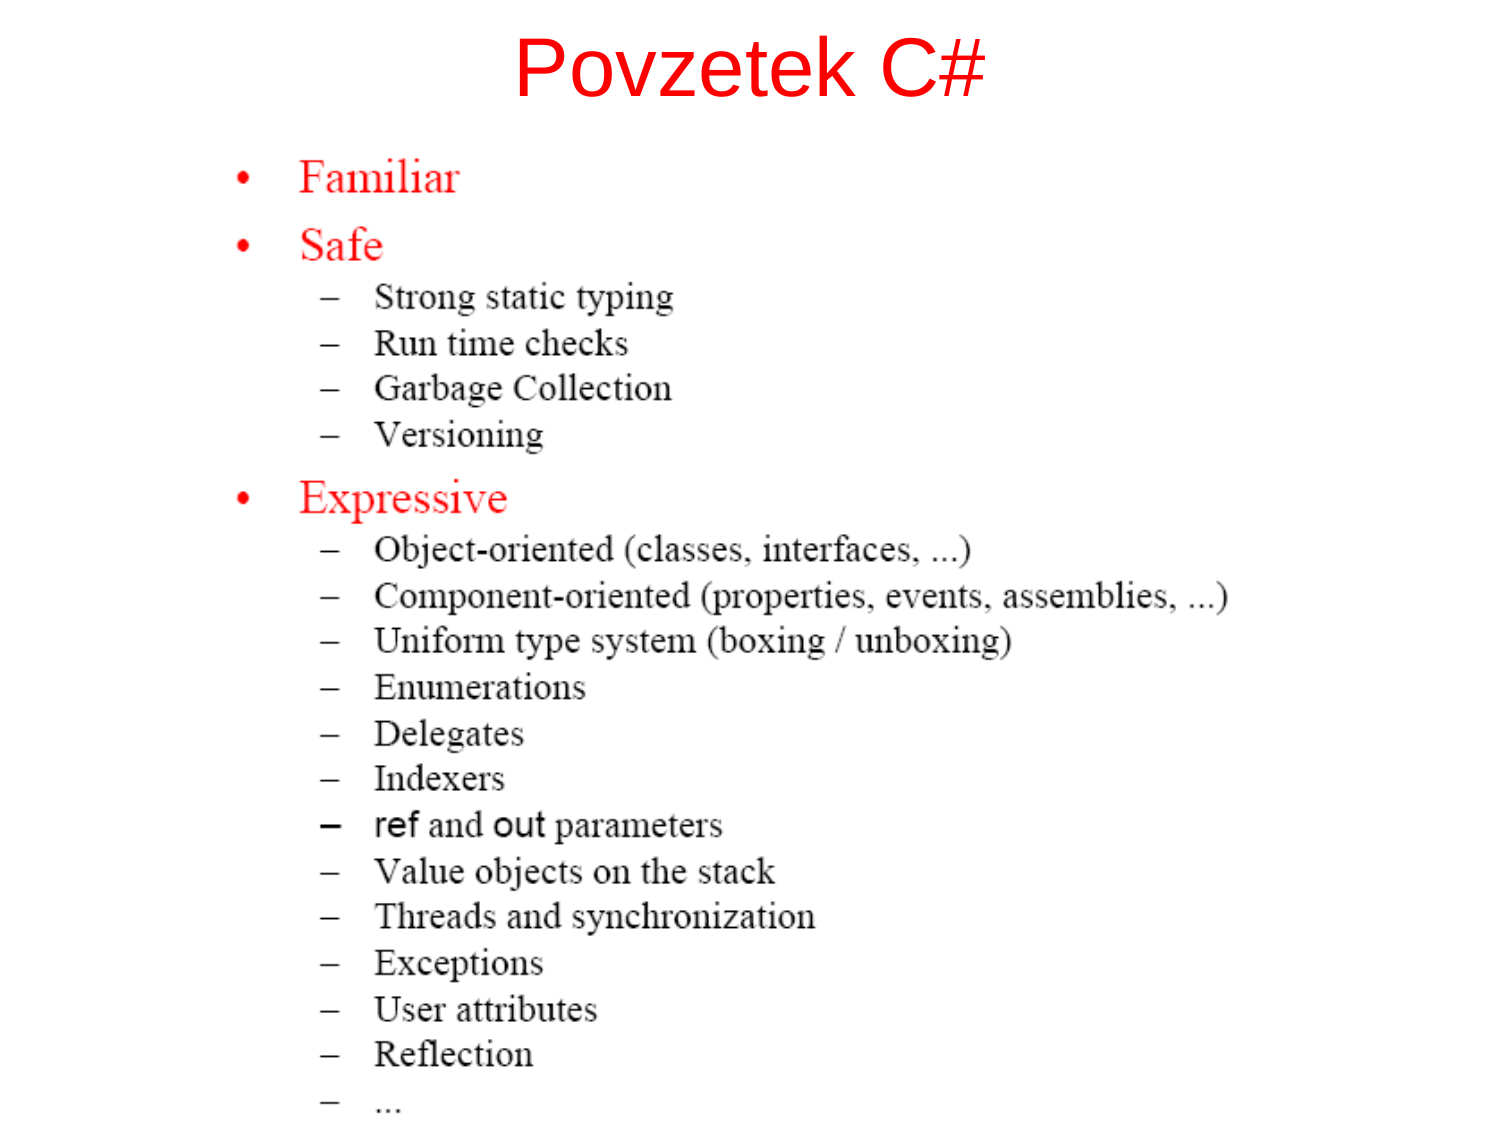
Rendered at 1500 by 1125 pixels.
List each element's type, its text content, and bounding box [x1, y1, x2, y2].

title Povzetek C# [112, 0, 1388, 126]
picture [183, 132, 1294, 1115]
